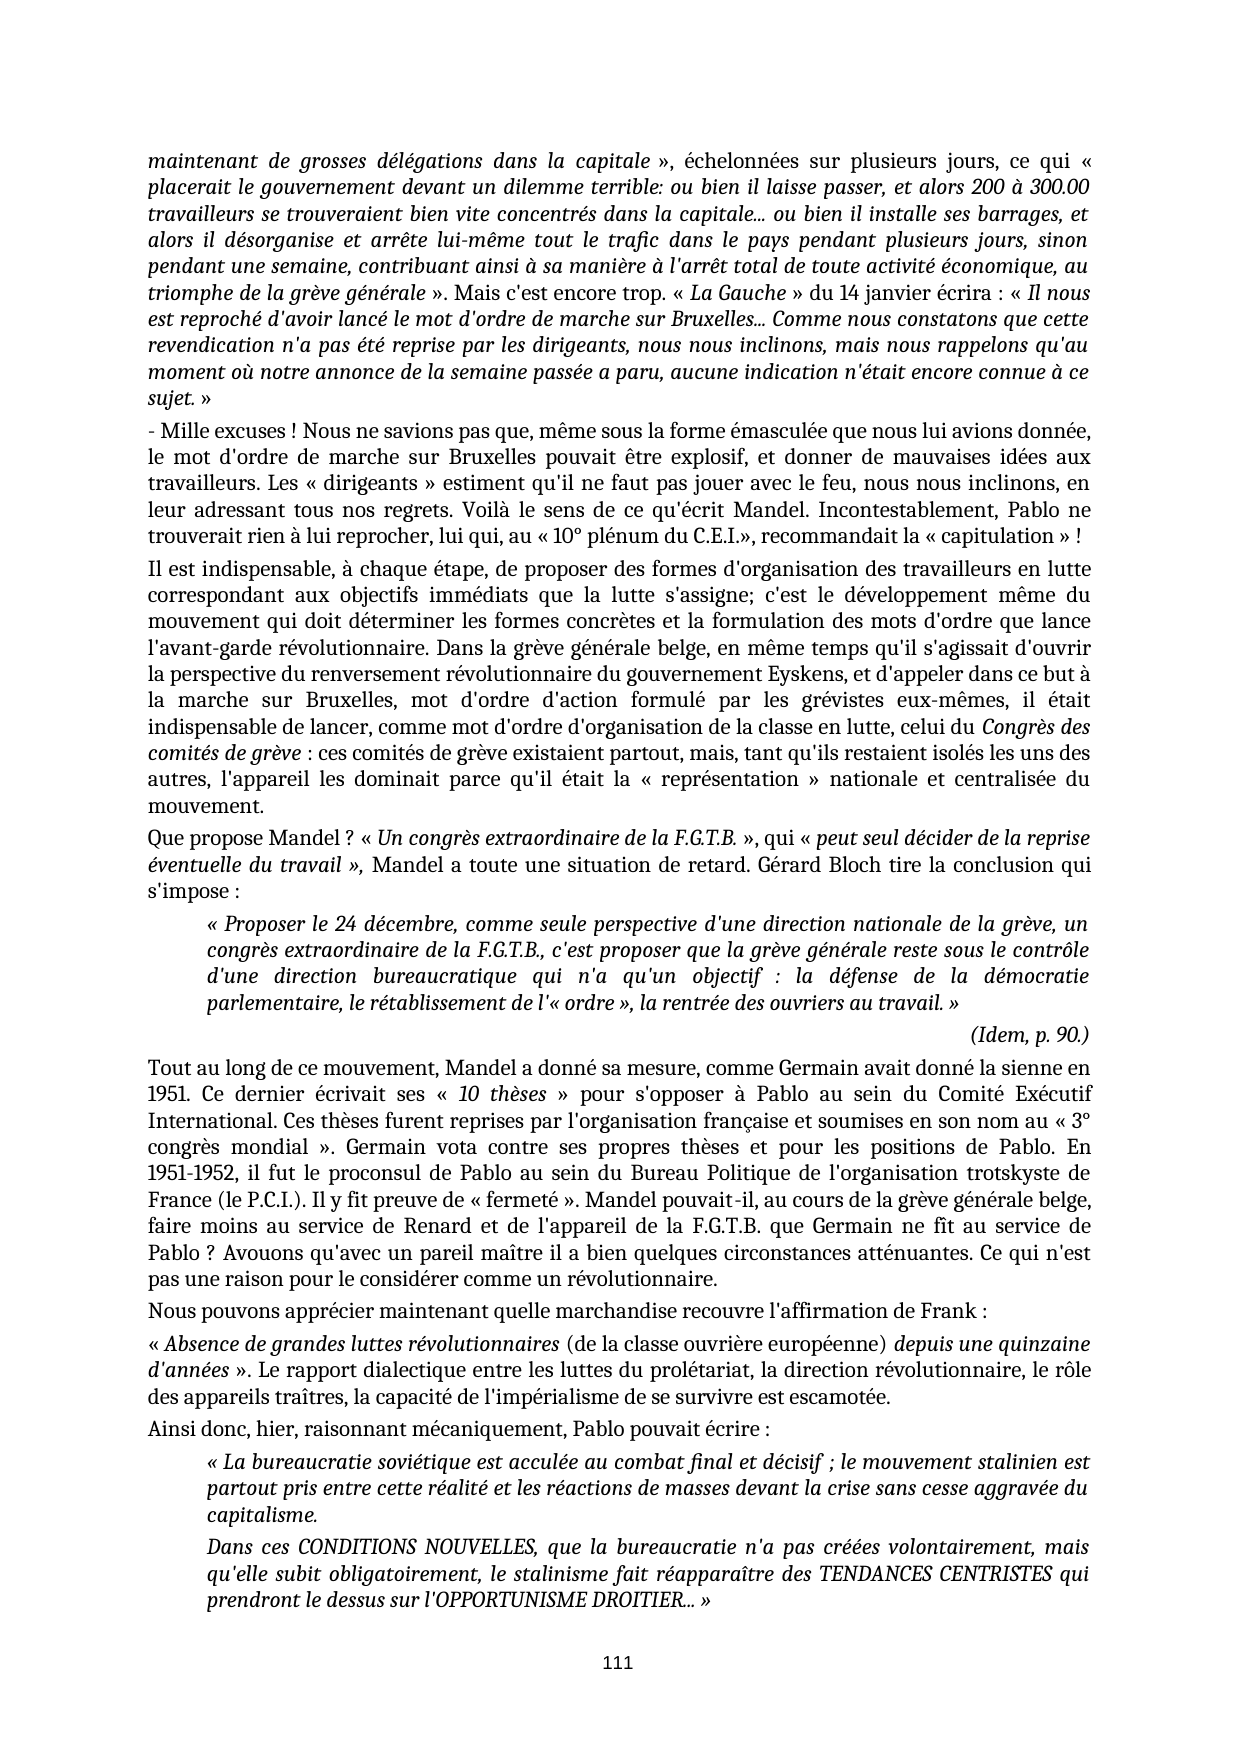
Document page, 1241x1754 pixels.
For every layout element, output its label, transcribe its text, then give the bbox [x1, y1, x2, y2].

text Ainsi donc, hier, raisonnant mécaniquement, Pablo pouvait écrire : [148, 1416, 1093, 1442]
text maintenant de grosses délégations dans la capitale », échelonnées sur plusieurs jours, ce qui « placerait le gouvernement devant un dilemme terrible: ou bien il laisse passer, et alors 200 à 300.00 travailleurs se trouveraient bien vite concentrés dans la capitale... ou bien il installe ses barrages, et alors il désorganise et arrête lui-même tout le trafic dans le pays pendant plusieurs jours, sinon pendant une semaine, contribuant ainsi à sa manière à l'arrêt total de toute activité économique, au triomphe de la grève générale ». Mais c'est encore trop. « La Gauche » du 14 janvier écrira : « Il nous est reproché d'avoir lancé le mot d'ordre de marche sur Bruxelles... Comme nous constatons que cette revendication n'a pas été reprise par les dirigeants, nous nous inclinons, mais nous rappelons qu'au moment où notre annonce de la semaine passée a paru, aucune indication n'était encore connue à ce sujet. » [148, 148, 1093, 411]
text « Absence de grandes luttes révolutionnaires (de la classe ouvrière européenne) depuis une quinzaine d'années ». Le rapport dialectique entre les luttes du prolétariat, la direction révolutionnaire, le rôle des appareils traîtres, la capacité de l'impérialisme de se survivre est escamotée. [148, 1331, 1093, 1410]
text ‑ Mille excuses ! Nous ne savions pas que, même sous la forme émasculée que nous lui avions donnée, le mot d'ordre de marche sur Bruxelles pouvait être explosif, et donner de mauvaises idées aux travailleurs. Les « dirigeants » estiment qu'il ne faut pas jouer avec le feu, nous nous inclinons, en leur adressant tous nos regrets. Voilà le sens de ce qu'écrit Mandel. Incontestablement, Pablo ne trouverait rien à lui reprocher, lui qui, au « 10° plénum du C.E.I.», recommandait la « capitulation » ! [148, 417, 1093, 549]
text Nous pouvons apprécier maintenant quelle marchandise recouvre l'affirmation de Frank : [148, 1298, 1093, 1324]
text Dans ces CONDITIONS NOUVELLES, que la bureaucratie n'a pas créées volontairement, mais qu'elle subit obligatoirement, le stalinisme fait réapparaître des TENDANCES CENTRISTES qui prendront le dessus sur l'OPPORTUNISME DROITIER... » [207, 1534, 1093, 1613]
text Il est indispensable, à chaque étape, de proposer des formes d'organisation des travailleurs en lutte correspondant aux objectifs immédiats que la lutte s'assigne; c'est le développement même du mouvement qui doit déterminer les formes concrètes et la formulation des mots d'ordre que lance l'avant‑garde révolutionnaire. Dans la grève générale belge, en même temps qu'il s'agissait d'ouvrir la perspective du renversement révolutionnaire du gouvernement Eyskens, et d'appeler dans ce but à la marche sur Bruxelles, mot d'ordre d'action formulé par les grévistes eux-mêmes, il était indispensable de lancer, comme mot d'ordre d'organisation de la classe en lutte, celui du Congrès des comités de grève : ces comités de grève existaient partout, mais, tant qu'ils restaient isolés les uns des autres, l'appareil les dominait parce qu'il était la « représentation » nationale et centralisée du mouvement. [148, 555, 1093, 819]
text Tout au long de ce mouvement, Mandel a donné sa mesure, comme Germain avait donné la sienne en 1951. Ce dernier écrivait ses « 10 thèses » pour s'opposer à Pablo au sein du Comité Exécutif International. Ces thèses furent reprises par l'organisation française et soumises en son nom au « 3° congrès mondial ». Germain vota contre ses propres thèses et pour les positions de Pablo. En 1951‑1952, il fut le proconsul de Pablo au sein du Bureau Politique de l'organisation trotskyste de France (le P.C.I.). Il y fit preuve de « fermeté ». Mandel pouvait‑il, au cours de la grève générale belge, faire moins au service de Renard et de l'appareil de la F.G.T.B. que Germain ne fît au service de Pablo ? Avouons qu'avec un pareil maître il a bien quelques circonstances atténuantes. Ce qui n'est pas une raison pour le considérer comme un révolutionnaire. [148, 1055, 1093, 1292]
text « La bureaucratie soviétique est acculée au combat final et décisif ; le mouvement stalinien est partout pris entre cette réalité et les réactions de masses devant la crise sans cesse aggravée du capitalisme. [207, 1449, 1093, 1528]
text (Idem, p. 90.) [207, 1022, 1093, 1048]
text Que propose Mandel ? « Un congrès extraordinaire de la F.G.T.B. », qui « peut seul décider de la reprise éventuelle du travail », Mandel a toute une situation de retard. Gérard Bloch tire la conclusion qui s'impose : [148, 825, 1093, 904]
text « Proposer le 24 décembre, comme seule perspective d'une direction nationale de la grève, un congrès extraordinaire de la F.G.T.B., c'est proposer que la grève générale reste sous le contrôle d'une direction bureaucratique qui n'a qu'un objectif : la défense de la démocratie parlementaire, le rétablissement de l'« ordre », la rentrée des ouvriers au travail. » [207, 911, 1093, 1016]
